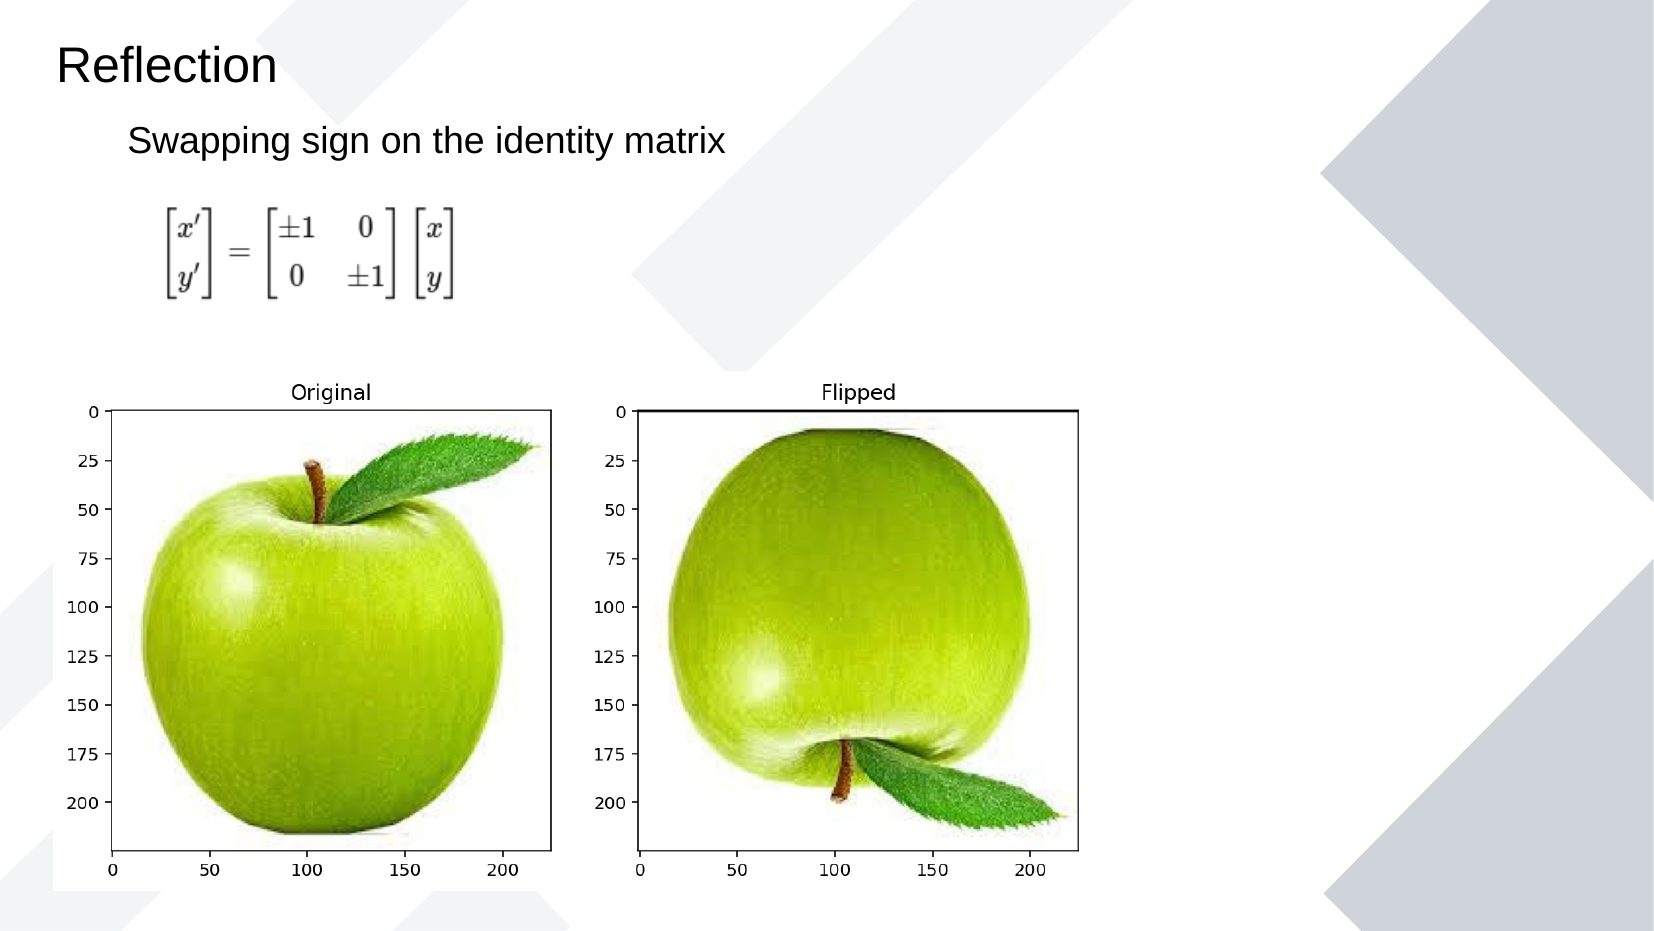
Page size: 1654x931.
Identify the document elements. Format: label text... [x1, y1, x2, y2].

text_box Swapping sign on the identity matrix [112, 112, 1601, 223]
picture [141, 184, 464, 321]
picture [53, 371, 1090, 891]
text_box Reflection [41, 29, 294, 105]
